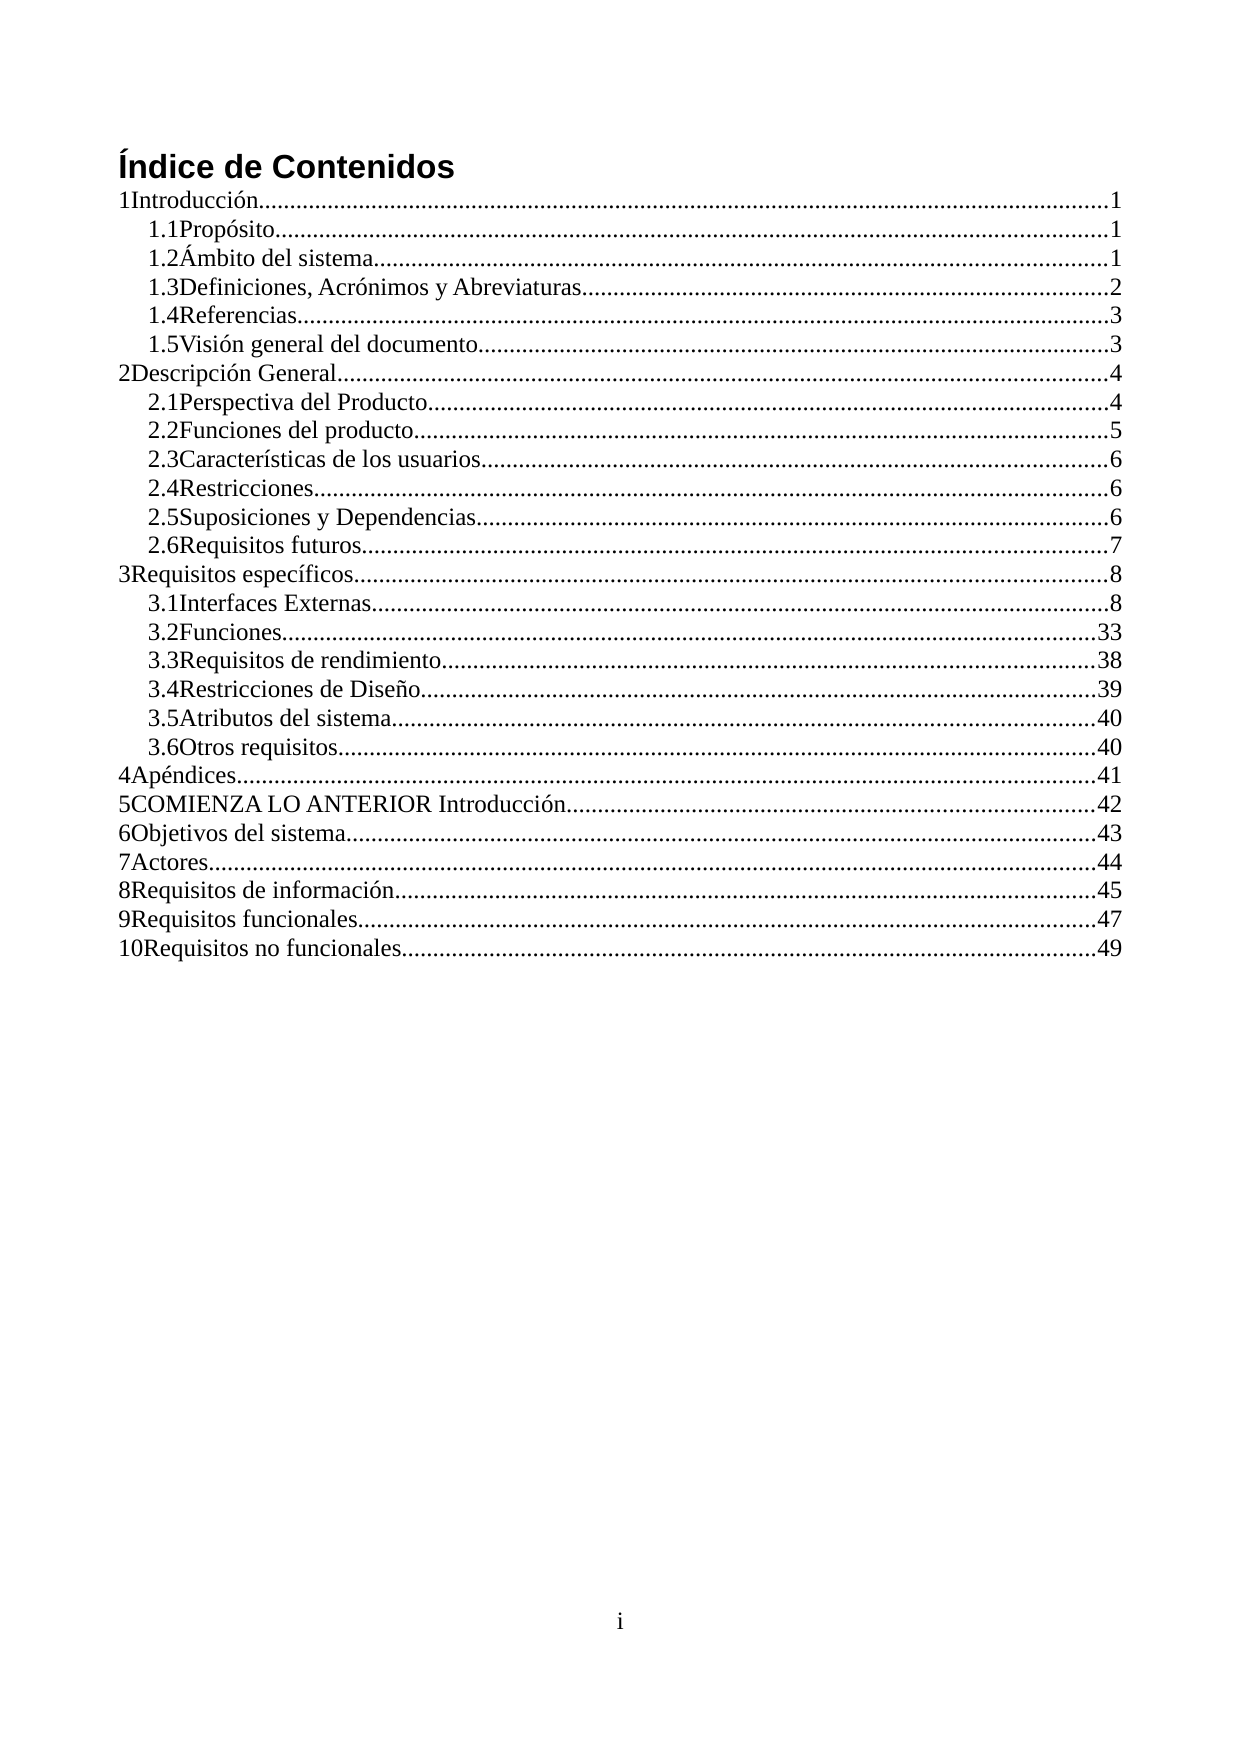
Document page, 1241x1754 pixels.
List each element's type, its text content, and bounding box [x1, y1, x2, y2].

subtitle Índice de Contenidos [118, 147, 1122, 185]
text 5COMIENZA LO ANTERIOR Introducción 42 [118, 789, 1122, 818]
text 3.3Requisitos de rendimiento 38 [148, 645, 1122, 674]
text 1.5Visión general del documento 3 [148, 329, 1122, 358]
text 7Actores 44 [118, 847, 1122, 875]
text 1.2Ámbito del sistema 1 [148, 243, 1122, 272]
text 2.6Requisitos futuros 7 [148, 530, 1122, 559]
text 3.4Restricciones de Diseño 39 [148, 674, 1122, 703]
text 1.3Definiciones, Acrónimos y Abreviaturas 2 [148, 272, 1122, 300]
text 4Apéndices 41 [118, 760, 1122, 789]
text 2.3Características de los usuarios 6 [148, 444, 1122, 473]
text 3.2Funciones 33 [148, 617, 1122, 645]
text 3.6Otros requisitos 40 [148, 732, 1122, 760]
text 3.5Atributos del sistema 40 [148, 703, 1122, 732]
text 1.1Propósito 1 [148, 214, 1122, 243]
text 2.4Restricciones 6 [148, 473, 1122, 502]
text 6Objetivos del sistema 43 [118, 818, 1122, 847]
text 9Requisitos funcionales 47 [118, 904, 1122, 933]
text 1.4Referencias 3 [148, 300, 1122, 329]
text 2.2Funciones del producto 5 [148, 415, 1122, 444]
text 8Requisitos de información 45 [118, 875, 1122, 904]
text 2.1Perspectiva del Producto 4 [148, 387, 1122, 415]
text 10Requisitos no funcionales 49 [118, 933, 1122, 962]
text 2.5Suposiciones y Dependencias 6 [148, 502, 1122, 530]
text 1Introducción 1 [118, 185, 1122, 214]
text 3Requisitos específicos 8 [118, 559, 1122, 588]
text 3.1Interfaces Externas 8 [148, 588, 1122, 617]
text 2Descripción General 4 [118, 358, 1122, 387]
